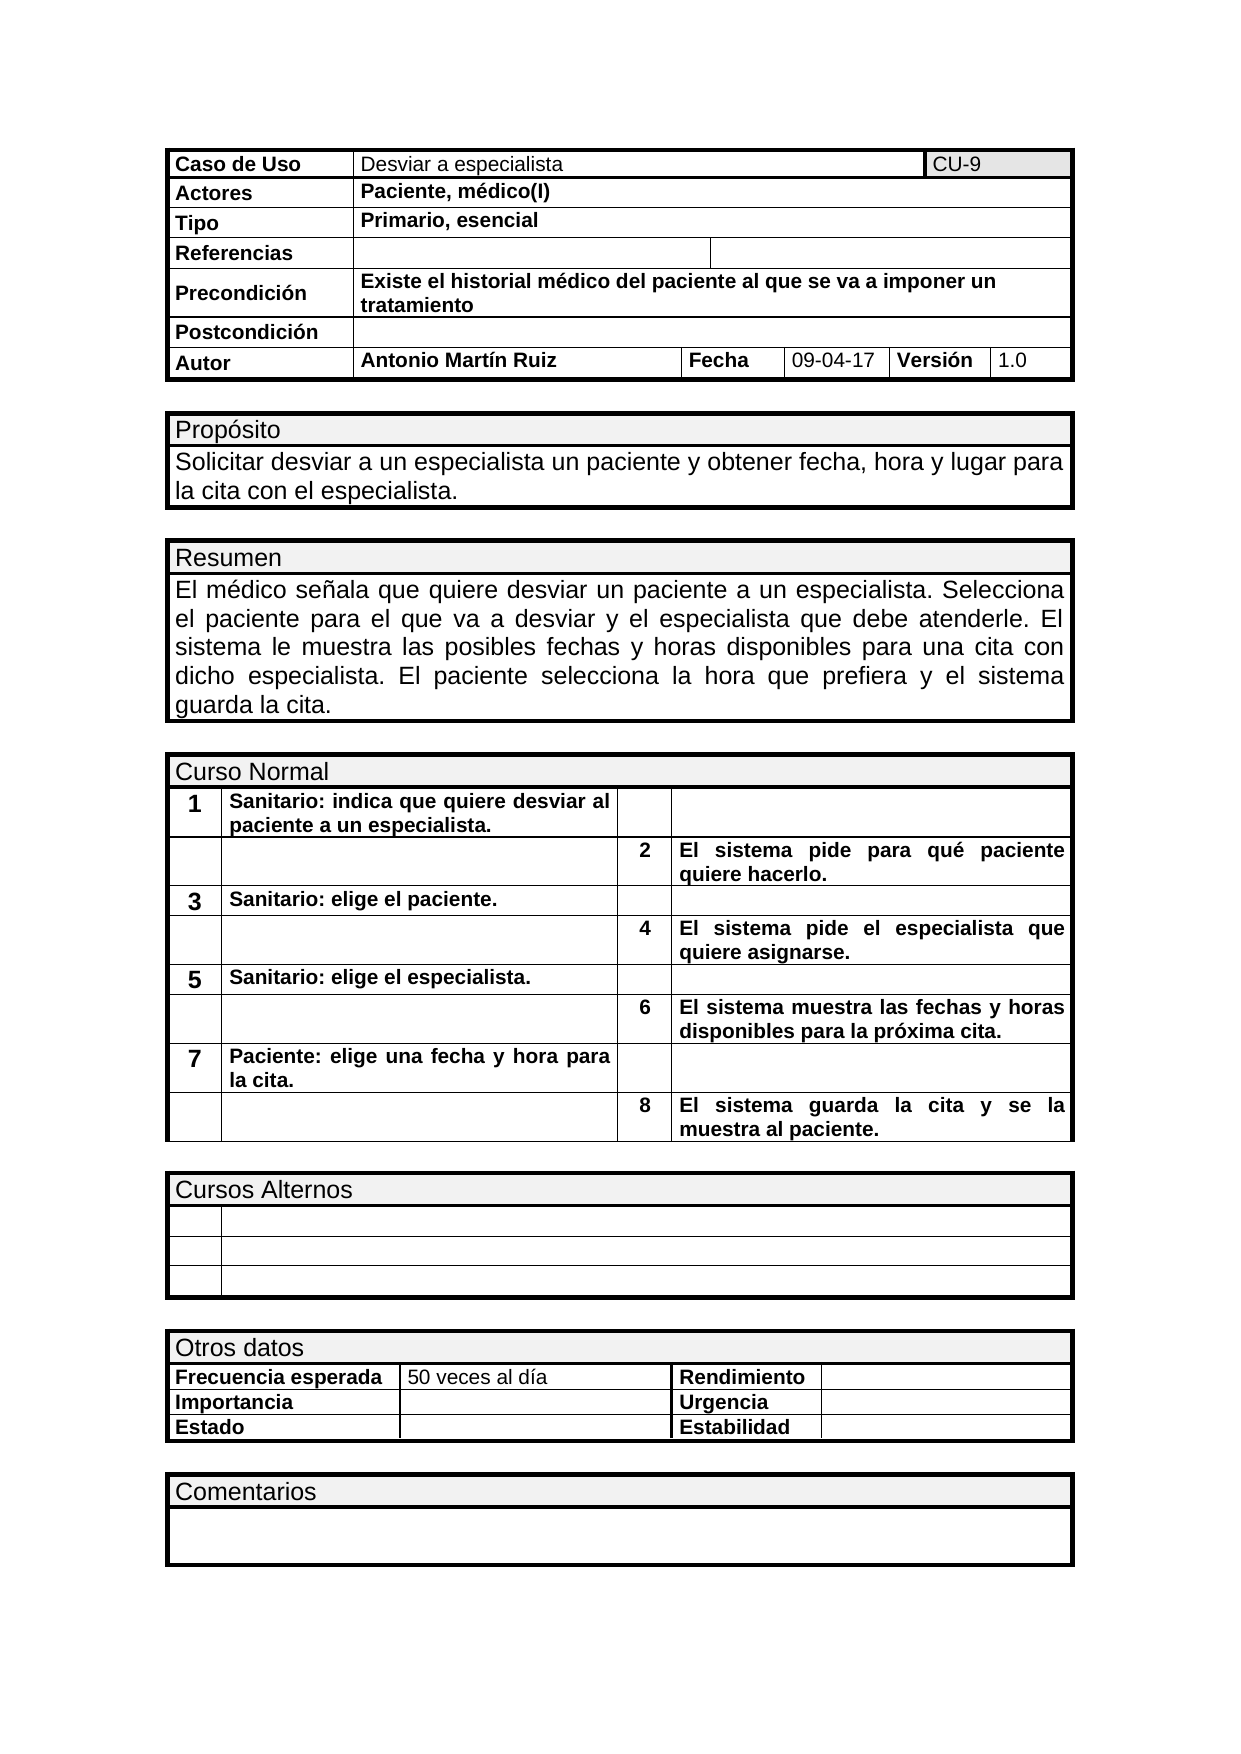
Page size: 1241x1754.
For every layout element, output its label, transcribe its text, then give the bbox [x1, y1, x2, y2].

table_cell El médico señala que quiere desviar un paciente a un especialista. Selecciona el paciente para el que va a desviar y el especialista que debe atenderle. El sistema le muestra las posibles fechas y horas disponibles para una cita con dicho especialista. El paciente selecciona la hora que prefiera y el sistema guarda la cita. [170, 575, 1070, 718]
table_cell Fecha [682, 348, 784, 377]
table_cell [618, 965, 671, 994]
table_cell [618, 886, 671, 915]
table_header Caso de Uso [170, 152, 353, 176]
table_header Desviar a especialista [354, 152, 923, 176]
table_cell [222, 1266, 1070, 1295]
table_cell Sanitario: elige el paciente. [222, 886, 617, 915]
table_cell Actores [170, 179, 353, 207]
table_cell 1.0 [991, 348, 1070, 377]
table_cell Sanitario: elige el especialista. [222, 965, 617, 994]
table_cell [170, 1093, 221, 1141]
table_cell [822, 1390, 1070, 1413]
table_cell Paciente: elige una fecha y hora para la cita. [222, 1044, 617, 1092]
table_cell [170, 838, 221, 885]
table_cell El sistema pide para qué paciente quiere hacerlo. [672, 838, 1070, 885]
table_cell 2 [618, 838, 671, 885]
table_cell [354, 238, 710, 267]
table_cell [711, 238, 1070, 267]
table_cell 5 [170, 965, 221, 994]
table_cell Estado [170, 1415, 399, 1438]
table_cell Rendimiento [673, 1365, 821, 1389]
table_cell [170, 916, 221, 964]
table_cell [618, 1044, 671, 1092]
table_cell Paciente, médico(I) [354, 179, 1070, 207]
table_header Propósito [170, 416, 1070, 444]
table_cell [222, 1207, 1070, 1236]
table_cell El sistema guarda la cita y se la muestra al paciente. [672, 1093, 1070, 1141]
table_cell [672, 886, 1070, 915]
table_cell [170, 1509, 1070, 1563]
table_cell Precondición [170, 269, 353, 316]
table_cell Postcondición [170, 318, 353, 347]
table_cell 09-04-17 [785, 348, 889, 377]
table_cell [672, 789, 1070, 836]
table_cell Referencias [170, 238, 353, 267]
table_cell 3 [170, 886, 221, 915]
table_cell [222, 1237, 1070, 1265]
table_cell El sistema muestra las fechas y horas disponibles para la próxima cita. [672, 995, 1070, 1043]
table_cell Antonio Martín Ruiz [354, 348, 681, 377]
table_cell [170, 1266, 221, 1295]
table_cell [222, 916, 617, 964]
table_cell [170, 1207, 221, 1236]
table_cell Estabilidad [673, 1415, 821, 1438]
table_cell Urgencia [673, 1390, 821, 1413]
table_cell [618, 789, 671, 836]
table_cell [672, 1044, 1070, 1092]
table_cell 8 [618, 1093, 671, 1141]
table_cell Tipo [170, 208, 353, 237]
table_cell [822, 1415, 1070, 1438]
table_cell [170, 1237, 221, 1265]
table_header Comentarios [170, 1477, 1070, 1505]
table_cell Frecuencia esperada [170, 1365, 399, 1389]
table_cell 50 veces al día [401, 1365, 670, 1389]
table_header Otros datos [170, 1333, 1070, 1362]
table_cell [354, 318, 1070, 347]
table_header Curso Normal [170, 757, 1070, 785]
table_header Resumen [170, 543, 1070, 572]
table_cell [222, 1093, 617, 1141]
table_cell Autor [170, 348, 353, 377]
table_cell Importancia [170, 1390, 399, 1413]
table_cell [822, 1365, 1070, 1389]
table_cell Existe el historial médico del paciente al que se va a imponer un tratamiento [354, 269, 1070, 316]
table_cell El sistema pide el especialista que quiere asignarse. [672, 916, 1070, 964]
table_cell 6 [618, 995, 671, 1043]
table_cell [672, 965, 1070, 994]
table_header CU-9 [927, 152, 1070, 176]
table_cell Solicitar desviar a un especialista un paciente y obtener fecha, hora y lugar para la cita con el especialista. [170, 447, 1070, 505]
table_cell Primario, esencial [354, 208, 1070, 237]
table_cell 4 [618, 916, 671, 964]
table_cell 1 [170, 789, 221, 836]
table_cell 7 [170, 1044, 221, 1092]
table_cell [170, 995, 221, 1043]
table_cell Versión [890, 348, 990, 377]
table_cell [401, 1390, 670, 1413]
table_cell [222, 995, 617, 1043]
table_header Cursos Alternos [170, 1175, 1070, 1204]
table_cell [401, 1415, 670, 1438]
table_cell [222, 838, 617, 885]
table_cell Sanitario: indica que quiere desviar al paciente a un especialista. [222, 789, 617, 836]
